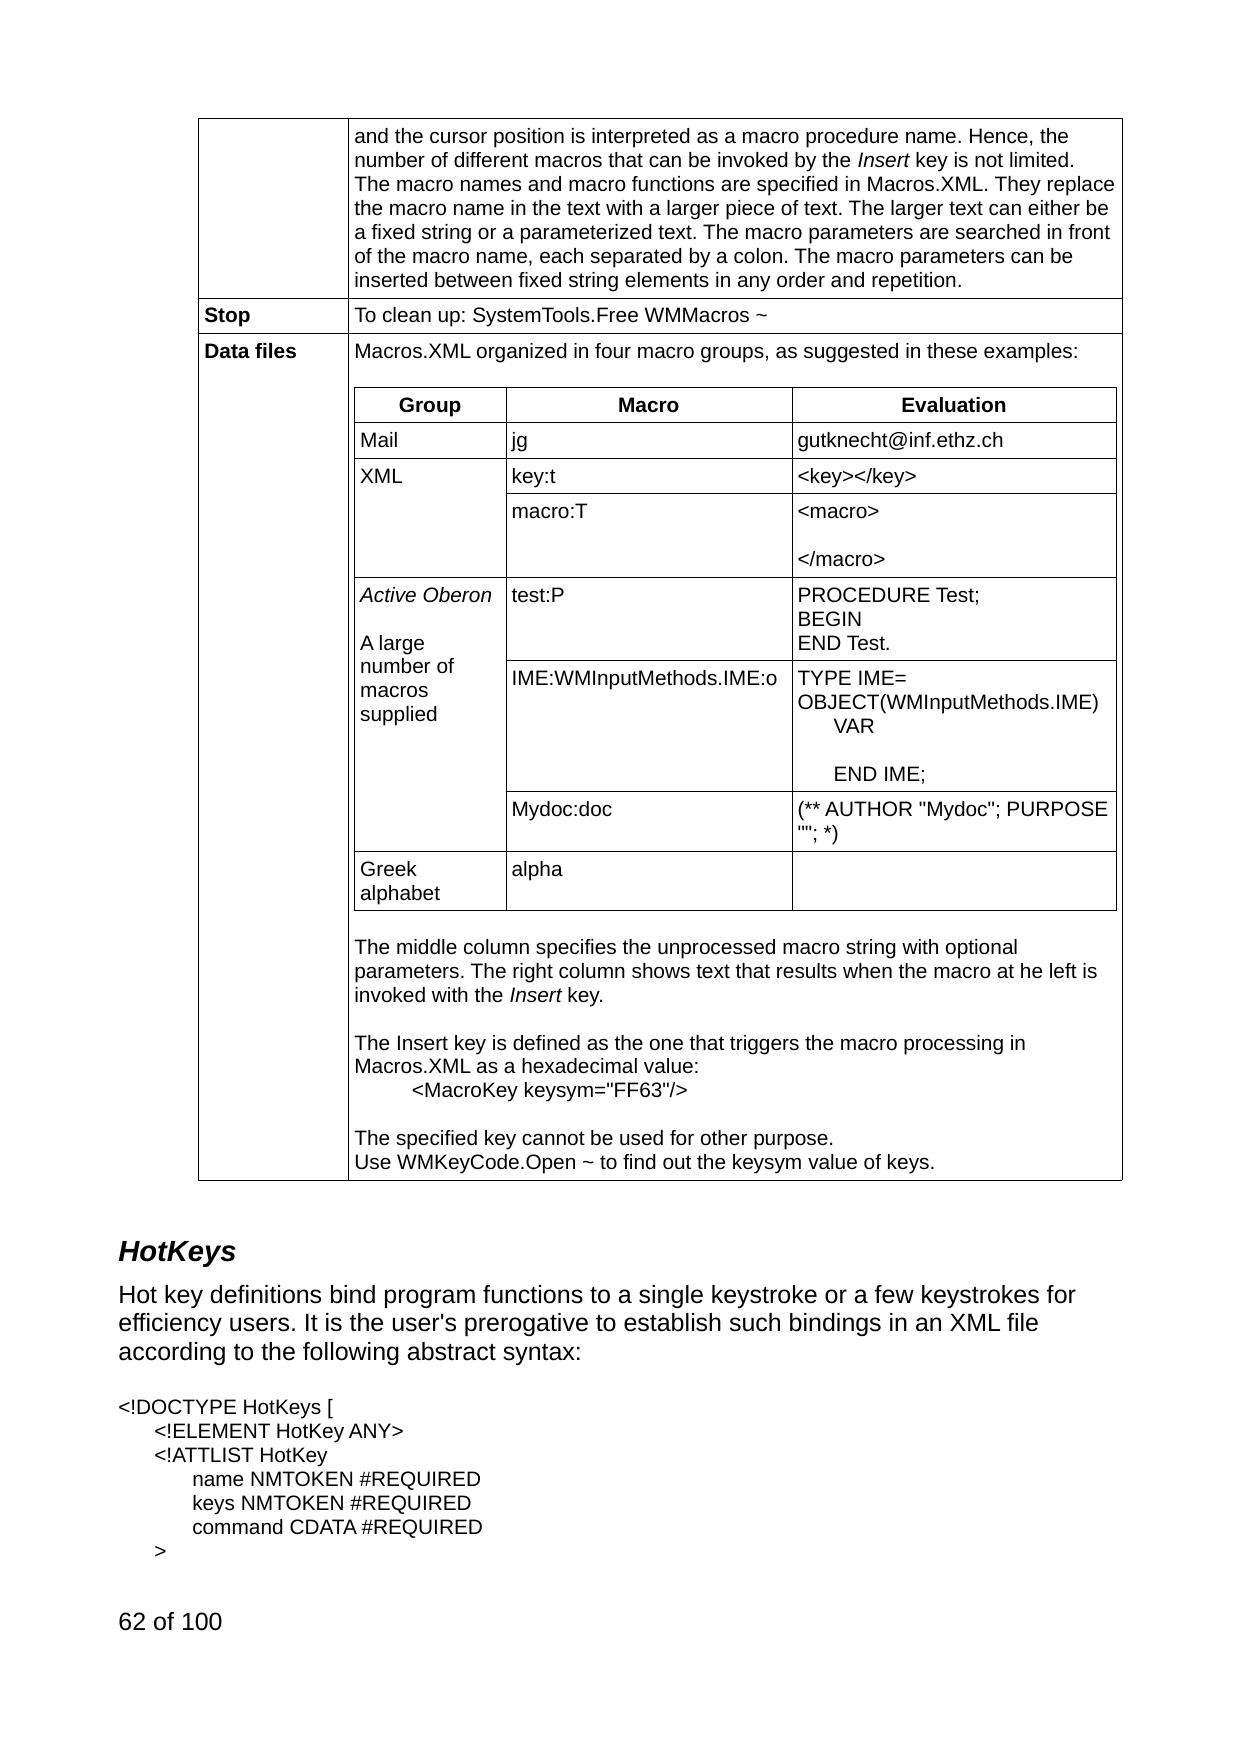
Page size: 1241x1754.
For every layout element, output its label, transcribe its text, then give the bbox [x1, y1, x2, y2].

table_cell Active Oberon A large number of macros supplied [355, 578, 506, 851]
table_cell Greek alphabet [355, 852, 506, 910]
table_cell (** AUTHOR "Mydoc"; PURPOSE ""; *) [793, 792, 1116, 851]
table_cell [199, 119, 348, 297]
table_cell Mydoc:doc [507, 792, 792, 851]
table_cell PROCEDURE Test; BEGIN END Test. [793, 578, 1116, 660]
table_cell Stop [199, 299, 348, 333]
table_cell Macros.XML organized in four macro groups, as suggested in these examples: The middle column specifies the unprocessed macro string with optional parameters. The right column shows text that results when the macro at he left is invoked with the Insert key. The Insert key is defined as the one that triggers the macro processing in Macros.XML as a hexadecimal value: <MacroKey keysym="FF63"/> The specified key cannot be used for other purpose. Use WMKeyCode.Open ~ to find out the keysym value of keys. [349, 334, 1122, 1180]
table_header Group [355, 388, 506, 422]
table_cell test:P [507, 578, 792, 660]
text Hot key definitions bind program functions to a single keystroke or a few keystrokes for efficiency users. It is the user's prerogative to establish such bindings in an XML file according to the following abstract syntax: [118, 1280, 1122, 1366]
table_cell macro:T [507, 494, 792, 577]
table_cell key:t [507, 459, 792, 493]
table_cell [793, 852, 1116, 910]
table_cell and the cursor position is interpreted as a macro procedure name. Hence, the number of different macros that can be invoked by the Insert key is not limited. The macro names and macro functions are specified in Macros.XML. They replace the macro name in the text with a larger piece of text. The larger text can either be a fixed string or a parameterized text. The macro parameters are searched in front of the macro name, each separated by a colon. The macro parameters can be inserted between fixed string elements in any order and repetition. [349, 119, 1122, 297]
table_cell <key></key> [793, 459, 1116, 493]
table_cell <macro> </macro> [793, 494, 1116, 577]
table_cell gutknecht@inf.ethz.ch [793, 423, 1116, 458]
table_cell TYPE IME= OBJECT(WMInputMethods.IME) VAR END IME; [793, 661, 1116, 791]
table_cell Mail [355, 423, 506, 458]
table_cell Data files [199, 334, 348, 1180]
table_cell To clean up: SystemTools.Free WMMacros ~ [349, 299, 1122, 333]
table_cell alpha [507, 852, 792, 910]
subtitle HotKeys [118, 1234, 1122, 1267]
table_cell XML [355, 459, 506, 577]
text <!DOCTYPE HotKeys [ <!ELEMENT HotKey ANY> <!ATTLIST HotKey name NMTOKEN #REQUIRED keys NMTOKEN #REQUIRED command CDATA #REQUIRED > [118, 1395, 1122, 1562]
table_header Macro [507, 388, 792, 422]
table_header Evaluation [793, 388, 1116, 422]
table_cell jg [507, 423, 792, 458]
table_cell IME:WMInputMethods.IME:o [507, 661, 792, 791]
